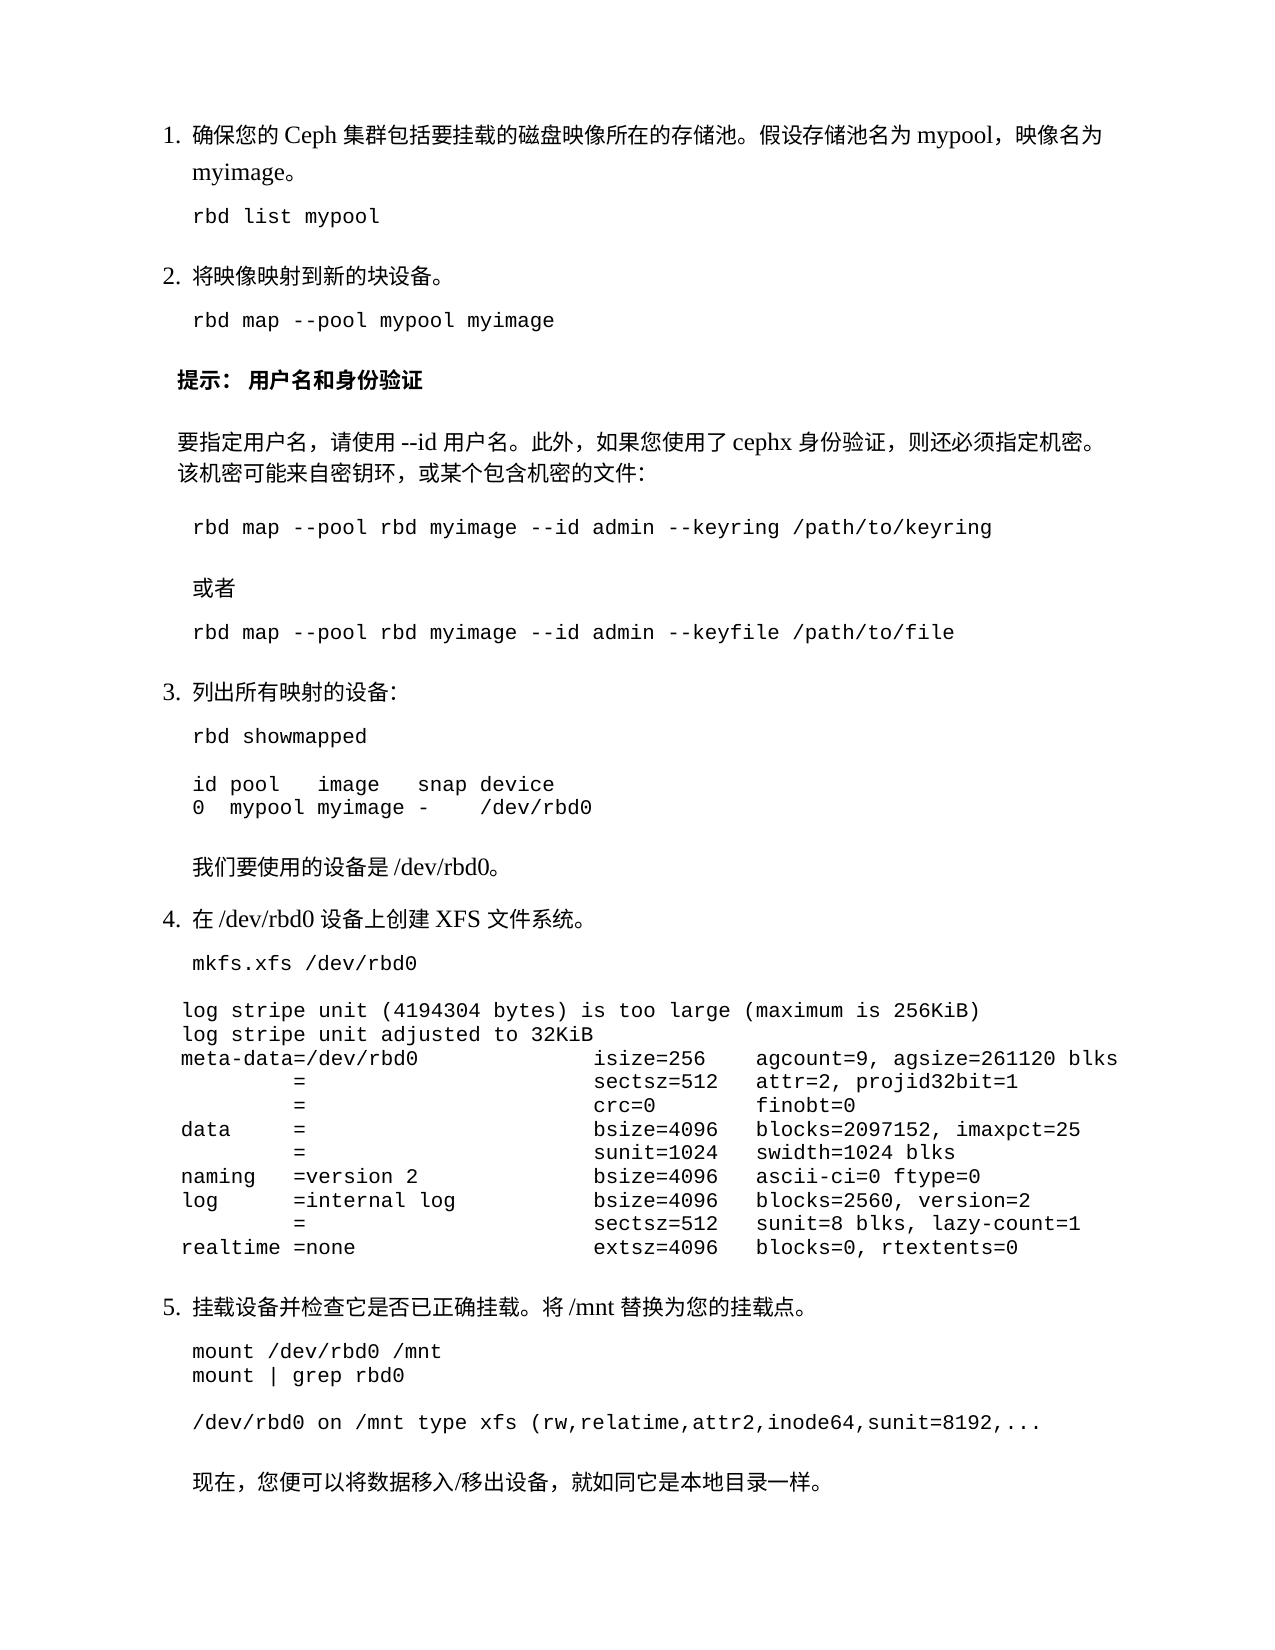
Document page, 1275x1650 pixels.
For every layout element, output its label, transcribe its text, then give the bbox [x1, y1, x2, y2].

text log stripe unit (4194304 bytes) is too large (maximum is 256KiB) [118, 1000, 1157, 1024]
list 将映像映射到新的块设备。 [162, 259, 1157, 291]
text 0 mypool myimage - /dev/rbd0 [118, 797, 1157, 821]
text log =internal log bsize=4096 blocks=2560, version=2 [118, 1189, 1157, 1213]
text rbd list mypool [118, 206, 1157, 229]
text mkfs.xfs /dev/rbd0 [118, 953, 1157, 977]
list 挂载设备并检查它是否已正确挂载。将 /mnt 替换为您的挂载点。 [162, 1290, 1157, 1322]
text 提示： 用户名和身份验证 [177, 363, 1098, 395]
text 要指定用户名，请使用 --id 用户名。此外，如果您使用了 cephx 身份验证，则还必须指定机密。该机密可能来自密钥环，或某个包含机密的文件： [177, 424, 1098, 488]
list 列出所有映射的设备： [162, 675, 1157, 707]
text log stripe unit adjusted to 32KiB [118, 1024, 1157, 1048]
text mount /dev/rbd0 /mnt [118, 1341, 1157, 1365]
text = sunit=1024 swidth=1024 blks [118, 1142, 1157, 1166]
list 在 /dev/rbd0 设备上创建 XFS 文件系统。 [162, 902, 1157, 933]
text 现在，您便可以将数据移入/移出设备，就如同它是本地目录一样。 [118, 1465, 1157, 1497]
text 我们要使用的设备是 /dev/rbd0。 [118, 850, 1157, 882]
text naming =version 2 bsize=4096 ascii-ci=0 ftype=0 [118, 1166, 1157, 1189]
text id pool image snap device [118, 774, 1157, 797]
text = sectsz=512 sunit=8 blks, lazy-count=1 [118, 1213, 1157, 1237]
list 确保您的 Ceph 集群包括要挂载的磁盘映像所在的存储池。假设存储池名为 mypool，映像名为 myimage。 [162, 118, 1157, 186]
text realtime =none extsz=4096 blocks=0, rtextents=0 [118, 1237, 1157, 1261]
text meta-data=/dev/rbd0 isize=256 agcount=9, agsize=261120 blks [118, 1048, 1157, 1071]
text 或者 [118, 571, 1157, 602]
text rbd map --pool rbd myimage --id admin --keyring /path/to/keyring [118, 517, 1157, 541]
text data = bsize=4096 blocks=2097152, imaxpct=25 [118, 1119, 1157, 1142]
text = crc=0 finobt=0 [118, 1095, 1157, 1119]
text /dev/rbd0 on /mnt type xfs (rw,relatime,attr2,inode64,sunit=8192,... [118, 1412, 1157, 1436]
text rbd map --pool mypool myimage [118, 310, 1157, 334]
text rbd showmapped [118, 726, 1157, 750]
text mount | grep rbd0 [118, 1365, 1157, 1389]
text = sectsz=512 attr=2, projid32bit=1 [118, 1071, 1157, 1095]
text rbd map --pool rbd myimage --id admin --keyfile /path/to/file [118, 622, 1157, 646]
